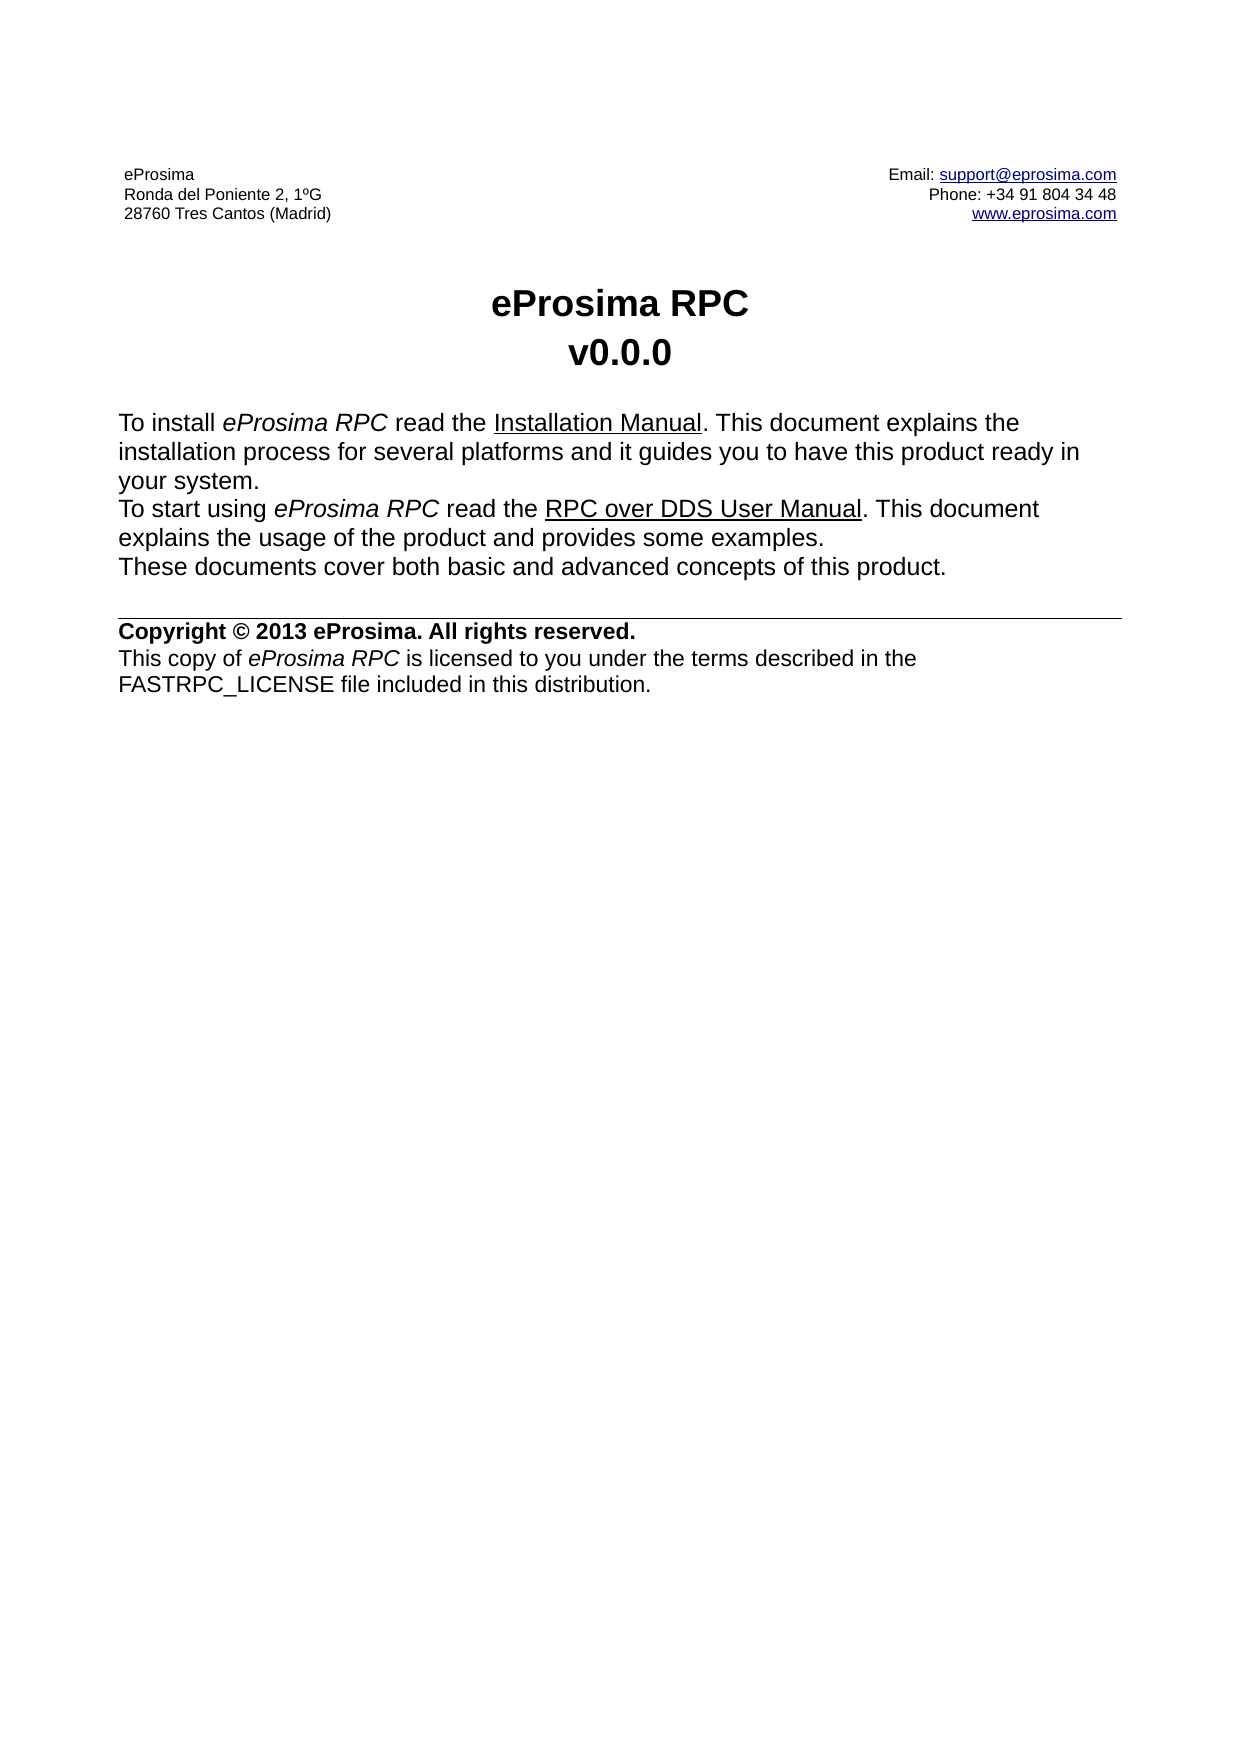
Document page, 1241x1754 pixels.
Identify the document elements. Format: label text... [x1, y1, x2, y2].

text These documents cover both basic and advanced concepts of this product. [118, 552, 1122, 581]
table_header Email: support@eprosima.com Phone: +34 91 804 34 48 www.eprosima.com [788, 159, 1122, 379]
text This copy of eProsima RPC is licensed to you under the terms described in the FASTRPC_LICENSE file included in this distribution. [118, 644, 1122, 697]
table_header eProsima Ronda del Poniente 2, 1ºG 28760 Tres Cantos (Madrid) [118, 159, 453, 379]
table_header eProsima RPC v0.0.0 [453, 159, 787, 379]
text To install eProsima RPC read the Installation Manual. This document explains the installation process for several platforms and it guides you to have this product ready in your system. [118, 408, 1122, 494]
text To start using eProsima RPC read the RPC over DDS User Manual. This document explains the usage of the product and provides some examples. [118, 494, 1122, 552]
text Copyright © 2013 eProsima. All rights reserved. [118, 619, 1122, 644]
